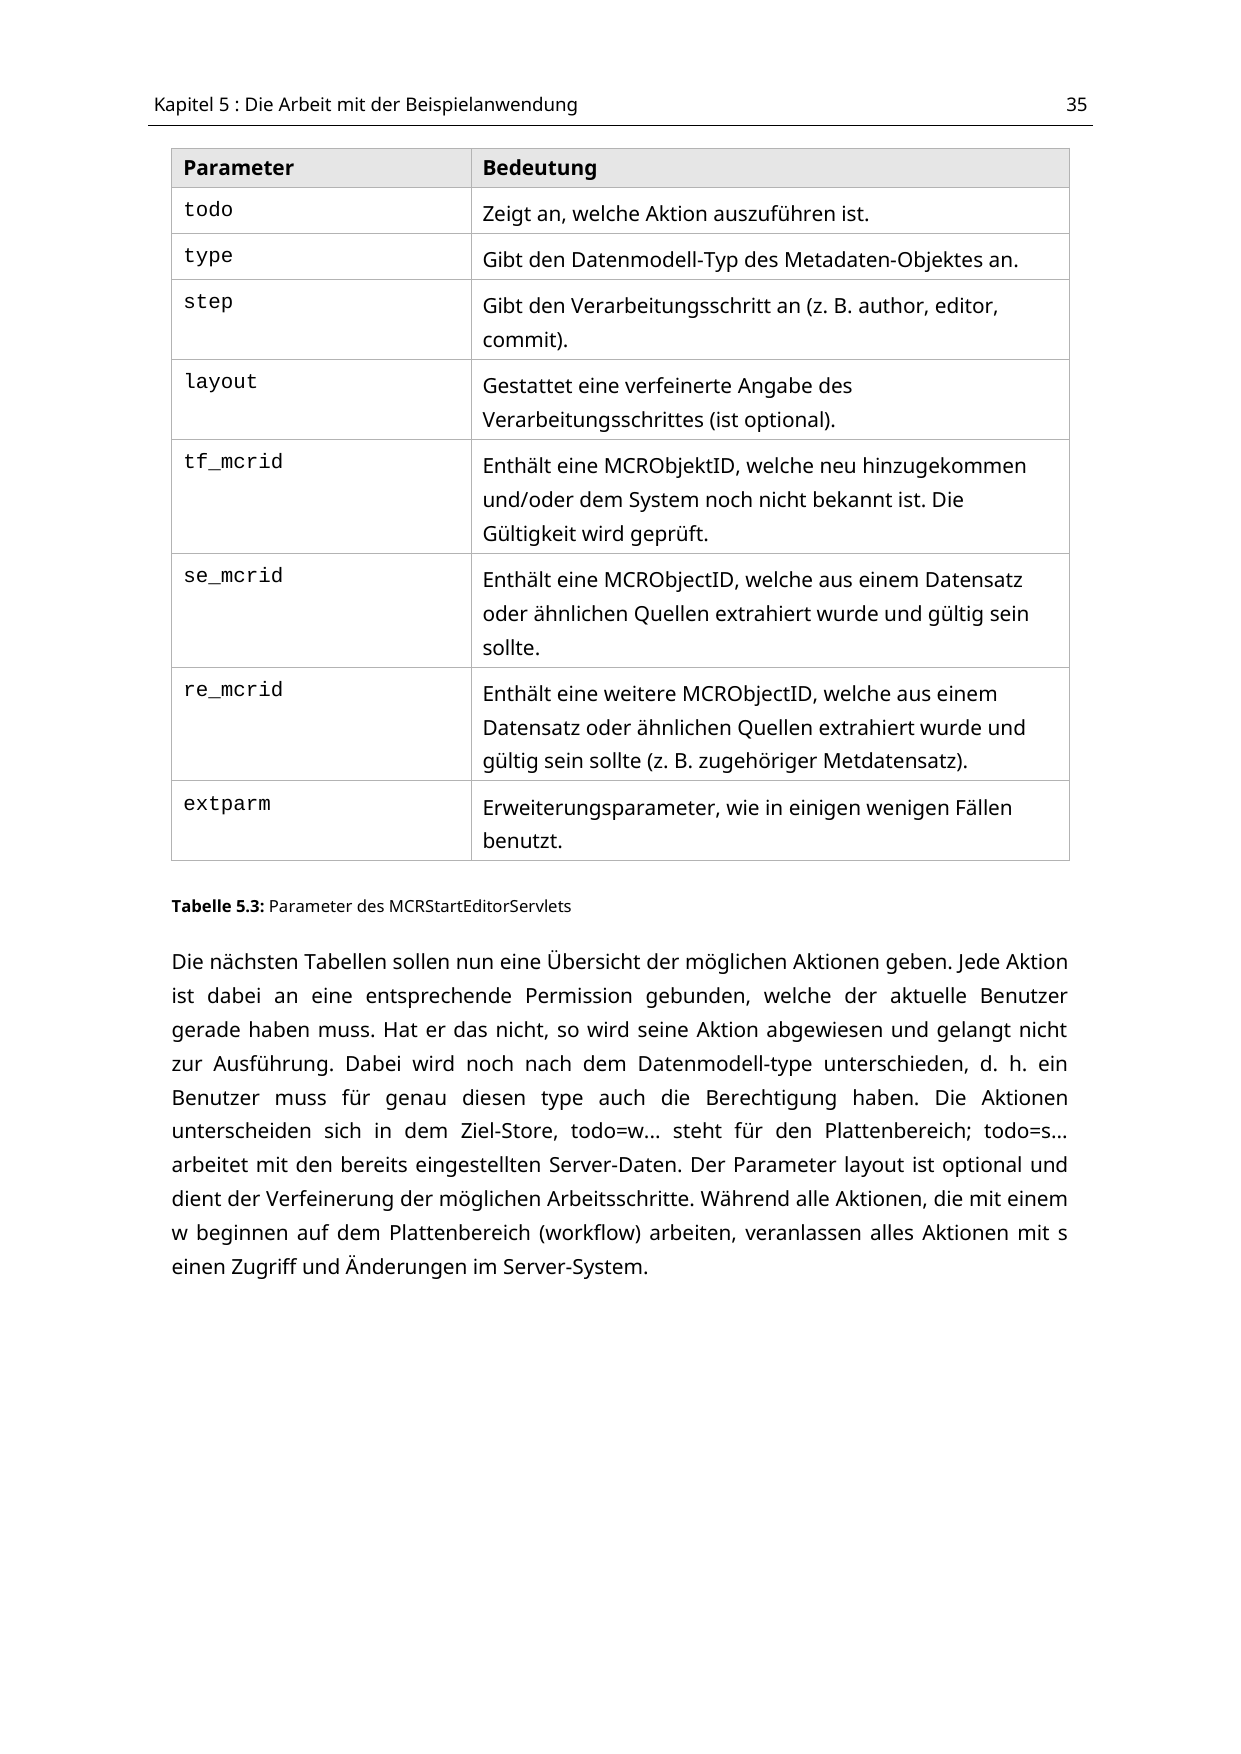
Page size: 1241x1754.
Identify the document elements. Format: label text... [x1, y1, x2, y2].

table_header Bedeutung [472, 149, 1069, 187]
table_cell Gibt den Datenmodell-Typ des Metadaten-Objektes an. [472, 234, 1069, 279]
table_cell Zeigt an, welche Aktion auszuführen ist. [472, 188, 1069, 233]
table_cell layout [172, 360, 471, 439]
table_cell Gestattet eine verfeinerte Angabe des Verarbeitungsschrittes (ist optional). [472, 360, 1069, 439]
table_cell se_mcrid [172, 554, 471, 667]
table_cell todo [172, 188, 471, 233]
text Tabelle 5.3: Parameter des MCRStartEditorServlets [171, 894, 1069, 917]
table_header Parameter [172, 149, 471, 187]
table_cell Enthält eine MCRObjectID, welche aus einem Datensatz oder ähnlichen Quellen extrahiert wurde und gültig sein sollte. [472, 554, 1069, 667]
table_cell step [172, 280, 471, 359]
table_cell Erweiterungsparameter, wie in einigen wenigen Fällen benutzt. [472, 781, 1069, 860]
table_cell extparm [172, 781, 471, 860]
table_cell Enthält eine MCRObjektID, welche neu hinzugekommen und/oder dem System noch nicht bekannt ist. Die Gültigkeit wird geprüft. [472, 440, 1069, 553]
table_cell tf_mcrid [172, 440, 471, 553]
table_cell Gibt den Verarbeitungsschritt an (z. B. author, editor, commit). [472, 280, 1069, 359]
text Die nächsten Tabellen sollen nun eine Übersicht der möglichen Aktionen geben. Jede Aktion ist dabei an eine entsprechende Permission gebunden, welche der aktuelle Benutzer gerade haben muss. Hat er das nicht, so wird seine Aktion abgewiesen und gelangt nicht zur Ausführung. Dabei wird noch nach dem Datenmodell-type unterschieden, d. h. ein Benutzer muss für genau diesen type auch die Berechtigung haben. Die Aktionen unterscheiden sich in dem Ziel-Store, todo=w... steht für den Plattenbereich; todo=s... arbeitet mit den bereits eingestellten Server-Daten. Der Parameter layout ist optional und dient der Verfeinerung der möglichen Arbeitsschritte. Während alle Aktionen, die mit einem w beginnen auf dem Plattenbereich (workflow) arbeiten, veranlassen alles Aktionen mit s einen Zugriff und Änderungen im Server-System. [171, 947, 1069, 1280]
table_cell Enthält eine weitere MCRObjectID, welche aus einem Datensatz oder ähnlichen Quellen extrahiert wurde und gültig sein sollte (z. B. zugehöriger Metdatensatz). [472, 668, 1069, 780]
table_cell re_mcrid [172, 668, 471, 780]
table_cell type [172, 234, 471, 279]
